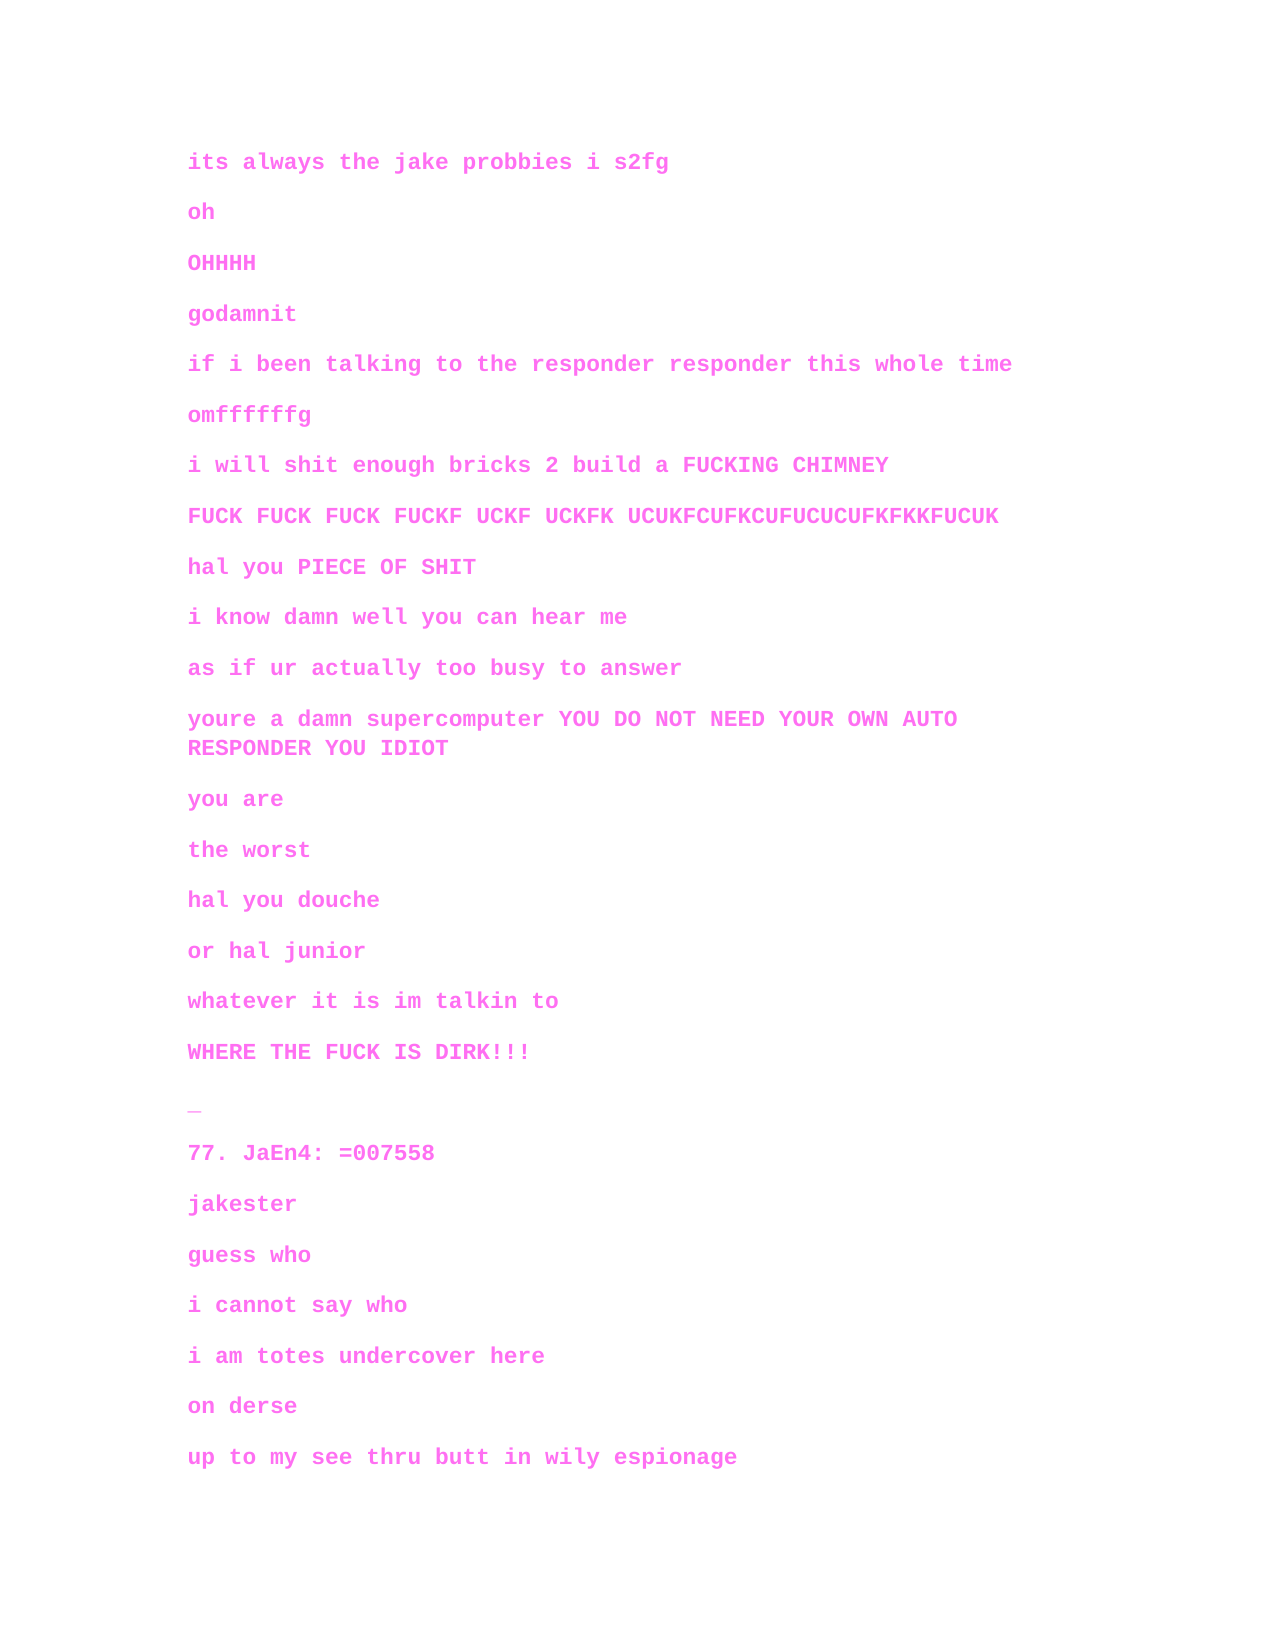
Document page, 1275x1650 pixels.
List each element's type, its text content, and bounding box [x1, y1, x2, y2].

text you are [187, 787, 1087, 813]
text or hal junior [187, 939, 1087, 965]
text jakester [187, 1192, 1087, 1218]
text i will shit enough bricks 2 build a FUCKING CHIMNEY [187, 454, 1087, 480]
text omffffffg [187, 403, 1087, 429]
text guess who [187, 1243, 1087, 1269]
text youre a damn supercomputer YOU DO NOT NEED YOUR OWN AUTO RESPONDER YOU IDIOT [187, 707, 1087, 763]
text OHHHH [187, 251, 1087, 277]
text i cannot say who [187, 1293, 1087, 1319]
text i am totes undercover here [187, 1344, 1087, 1370]
text hal you PIECE OF SHIT [187, 555, 1087, 581]
text the worst [187, 838, 1087, 864]
text on derse [187, 1395, 1087, 1421]
text oh [187, 201, 1087, 227]
text hal you douche [187, 888, 1087, 914]
text its always the jake probbies i s2fg [187, 150, 1087, 176]
text as if ur actually too busy to answer [187, 656, 1087, 682]
text WHERE THE FUCK IS DIRK!!! [187, 1040, 1087, 1066]
text i know damn well you can hear me [187, 606, 1087, 632]
text if i been talking to the responder responder this whole time [187, 352, 1087, 378]
text godamnit [187, 302, 1087, 328]
text whatever it is im talkin to [187, 990, 1087, 1016]
text up to my see thru butt in wily espionage [187, 1445, 1087, 1471]
text 77. JaEn4: =007558 [187, 1142, 1087, 1168]
text FUCK FUCK FUCK FUCKF UCKF UCKFK UCUKFCUFKCUFUCUCUFKFKKFUCUK [187, 504, 1087, 530]
text _ [187, 1091, 1087, 1117]
